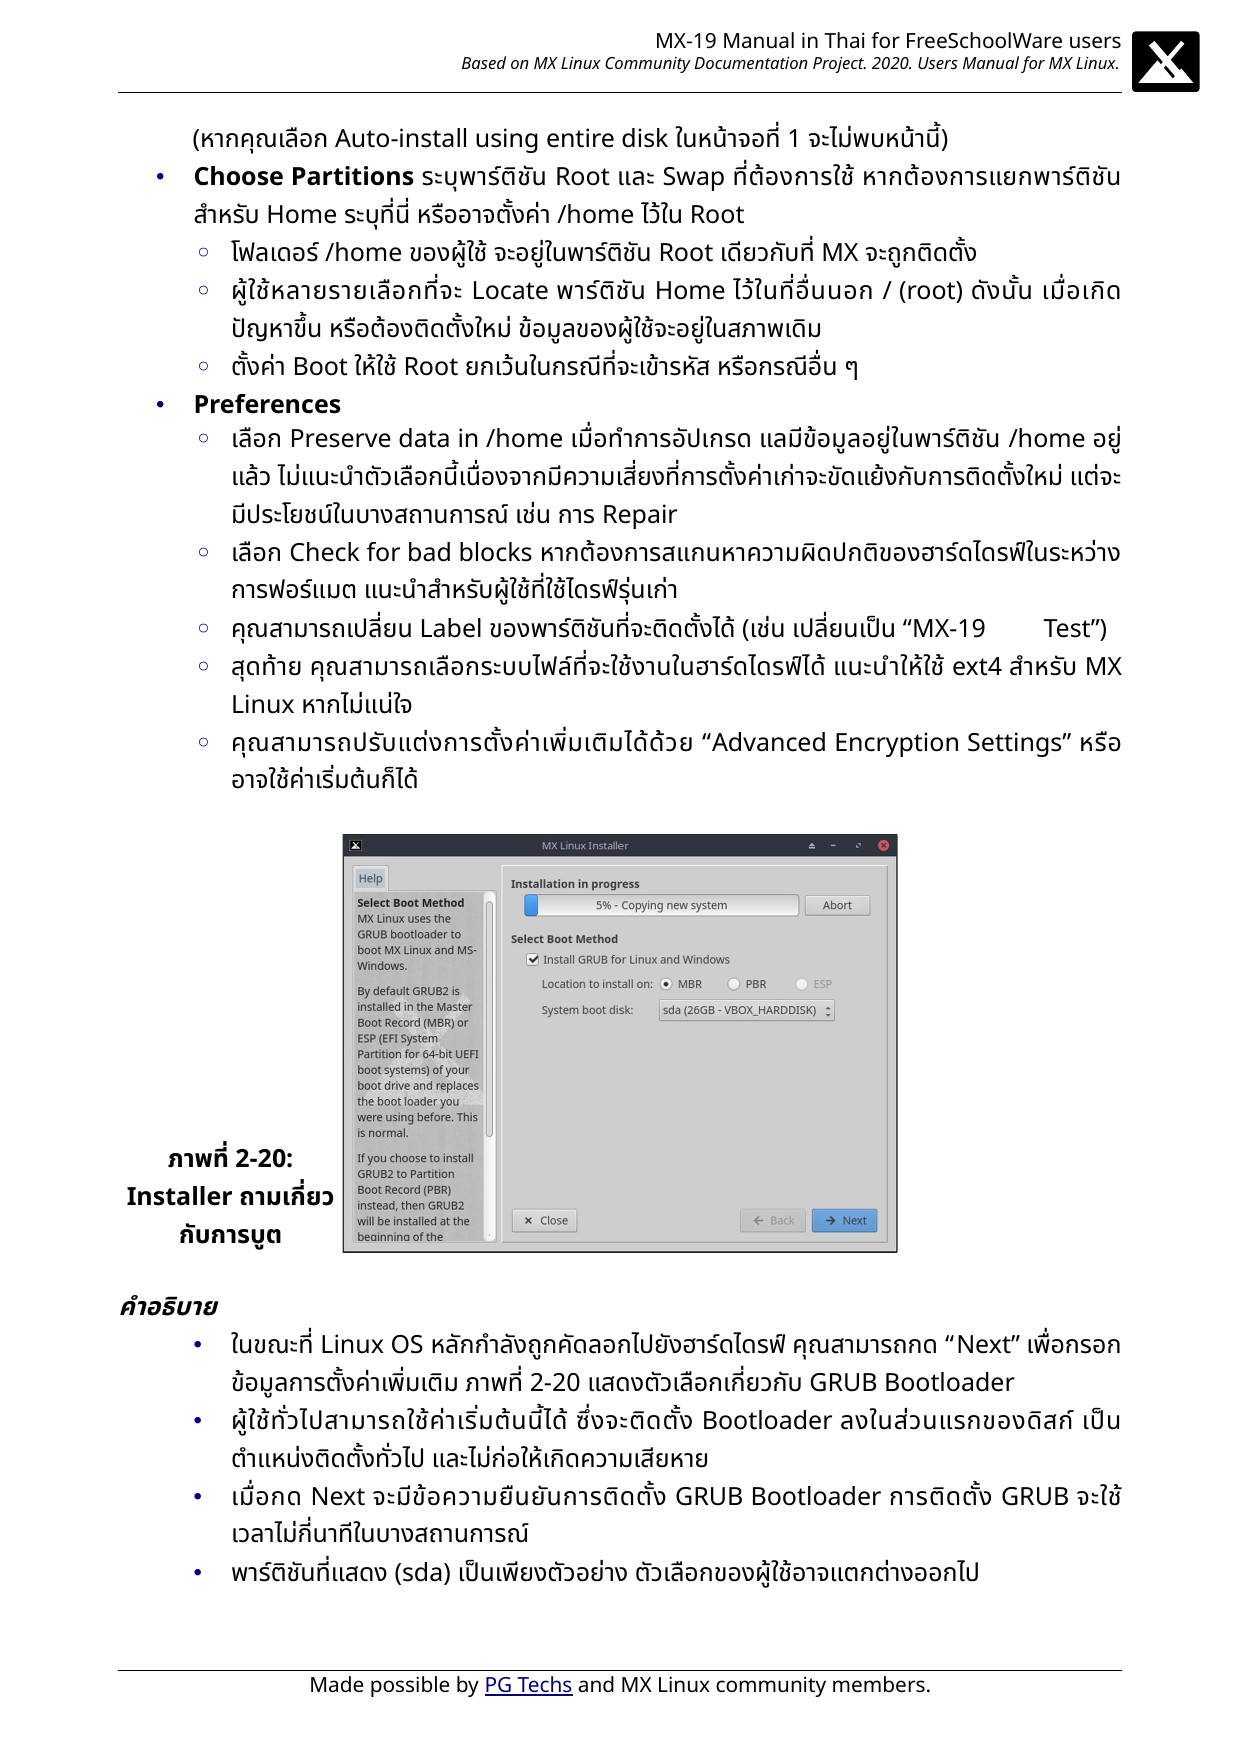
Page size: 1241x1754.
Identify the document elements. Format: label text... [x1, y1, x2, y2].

list คุณสามารถปรับแต่งการตั้งค่าเพิ่มเติมได้ด้วย “Advanced Encryption Settings” หรืออาจใช้ค่าเริ่มต้นก็ได้ [193, 724, 1122, 800]
list เมื่อกด Next จะมีข้อความยืนยันการติดตั้ง GRUB Bootloader การติดตั้ง GRUB จะใช้เวลาไม่กี่นาทีในบางสถานการณ์ [193, 1478, 1122, 1554]
list ในขณะที่ Linux OS หลักกำลังถูกคัดลอกไปยังฮาร์ดไดรฟ์ คุณสามารถกด “Next” เพื่อกรอกข้อมูลการตั้งค่าเพิ่มเติม ภาพที่ 2-20 แสดงตัวเลือกเกี่ยวกับ GRUB Bootloader [193, 1326, 1122, 1402]
text คำอธิบาย [118, 1289, 1122, 1326]
list โฟลเดอร์ /home ของผู้ใช้ จะอยู่ในพาร์ติชัน Root เดียวกับที่ MX จะถูกติดตั้ง [193, 234, 1122, 273]
list สุดท้าย คุณสามารถเลือกระบบไฟล์ที่จะใช้งานในฮาร์ดไดรฟ์ได้ แนะนำให้ใช้ ext4 สำหรับ MX Linux หากไม่แน่ใจ [193, 648, 1122, 724]
picture [342, 834, 898, 1253]
list เลือก Check for bad blocks หากต้องการสแกนหาความผิดปกติของฮาร์ดไดรฟ์ในระหว่างการฟอร์แมต แนะนำสำหรับผู้ใช้ที่ใช้ไดรฟ์รุ่นเก่า [193, 534, 1122, 610]
list ผู้ใช้ทั่วไปสามารถใช้ค่าเริ่มต้นนี้ได้ ซึ่งจะติดตั้ง Bootloader ลงในส่วนแรกของดิสก์ เป็นตำแหน่งติดตั้งทั่วไป และไม่ก่อให้เกิดความเสียหาย [193, 1402, 1122, 1478]
list ผู้ใช้หลายรายเลือกที่จะ Locate พาร์ติชัน Home ไว้ในที่อื่นนอก / (root) ดังนั้น เมื่อเกิดปัญหาขึ้น หรือต้องติดตั้งใหม่ ข้อมูลของผู้ใช้จะอยู่ในสภาพเดิม [193, 273, 1122, 348]
list เลือก Preserve data in /home เมื่อทำการอัปเกรด แลมีข้อมูลอยู่ในพาร์ติชัน /home อยู่แล้ว ไม่แนะนำตัวเลือกนี้เนื่องจากมีความเสี่ยงที่การตั้งค่าเก่าจะขัดแย้งกับการติดตั้งใหม่ แต่จะมีประโยชน์ในบางสถานการณ์ เช่น การ Repair [193, 421, 1122, 534]
list พาร์ติชันที่แสดง (sda) เป็นเพียงตัวอย่าง ตัวเลือกของผู้ใช้อาจแตกต่างออกไป [193, 1554, 1122, 1592]
list Choose Partitions ระบุพาร์ติชัน Root และ Swap ที่ต้องการใช้ หากต้องการแยกพาร์ติชันสำหรับ Home ระบุที่นี่ หรืออาจตั้งค่า /home ไว้ใน Root [156, 158, 1122, 234]
list Preferences [156, 386, 1122, 421]
list คุณสามารถเปลี่ยน Label ของพาร์ติชันที่จะติดตั้งได้ (เช่น เปลี่ยนเป็น “MX-19 Test”) [193, 610, 1122, 648]
text ภาพที่ 2-20: Installer ถามเกี่ยวกับการบูต [118, 1141, 1122, 1254]
text (หากคุณเลือก Auto-install using entire disk ในหน้าจอที่ 1 จะไม่พบหน้านี้) [118, 121, 1122, 158]
list ตั้งค่า Boot ให้ใช้ Root ยกเว้นในกรณีที่จะเข้ารหัส หรือกรณีอื่น ๆ [193, 348, 1122, 386]
